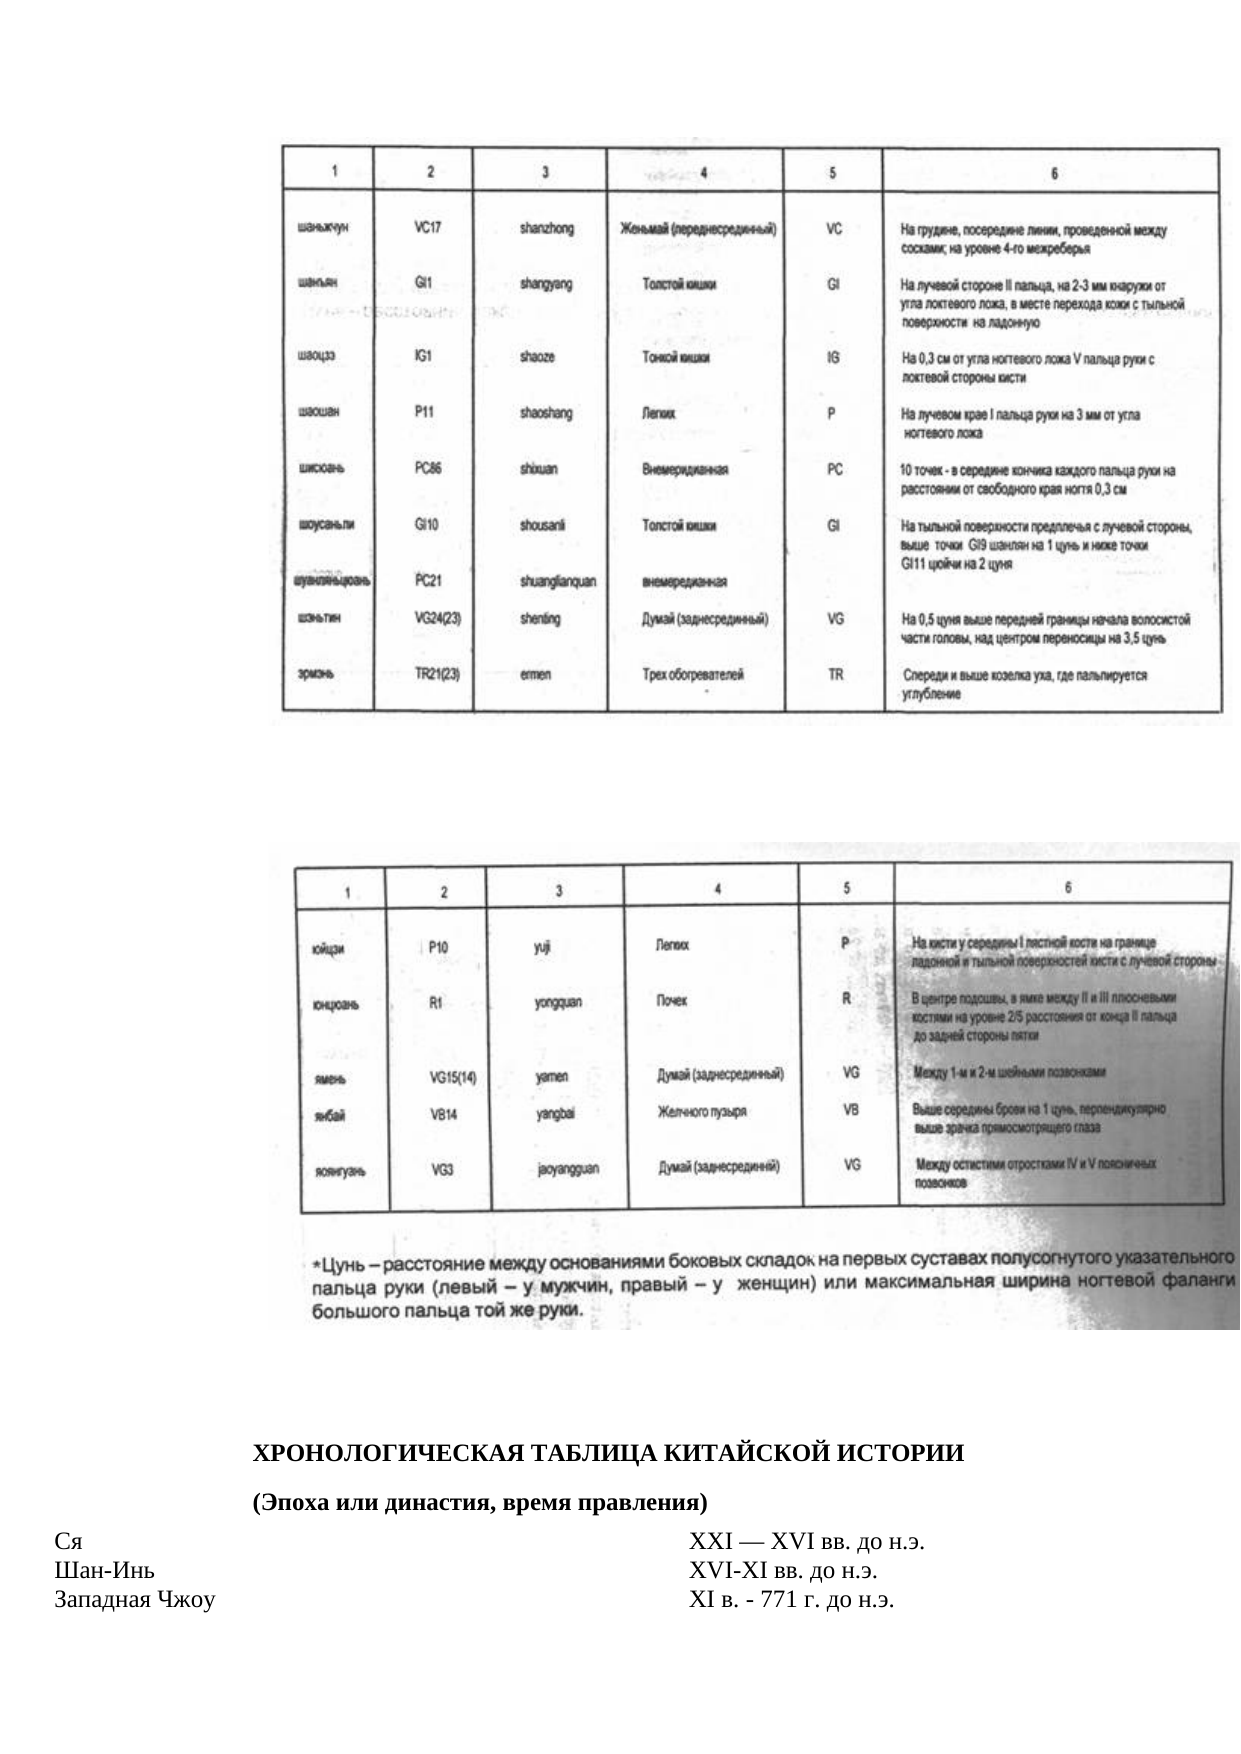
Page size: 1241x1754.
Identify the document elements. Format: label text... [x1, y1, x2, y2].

table_header [252, 824, 1240, 1349]
text ХРОНОЛОГИЧЕСКАЯ ТАБЛИЦА КИТАЙСКОЙ ИСТОРИИ [252, 1438, 1122, 1466]
picture [268, 842, 1240, 1330]
table_header Ся [53, 1526, 687, 1555]
table_header XXI — XVI вв. до н.э. [687, 1526, 1240, 1555]
table_cell XVI-XI вв. до н.э. [687, 1555, 1240, 1584]
table_cell Шан-Инь [53, 1555, 687, 1584]
table_cell Западная Чжоу [53, 1584, 687, 1613]
text (Эпоха или династия, время правления) [252, 1487, 1122, 1516]
picture [268, 137, 1233, 726]
table_header [252, 118, 1240, 745]
table_cell XI в. - 771 г. до н.э. [687, 1584, 1240, 1613]
